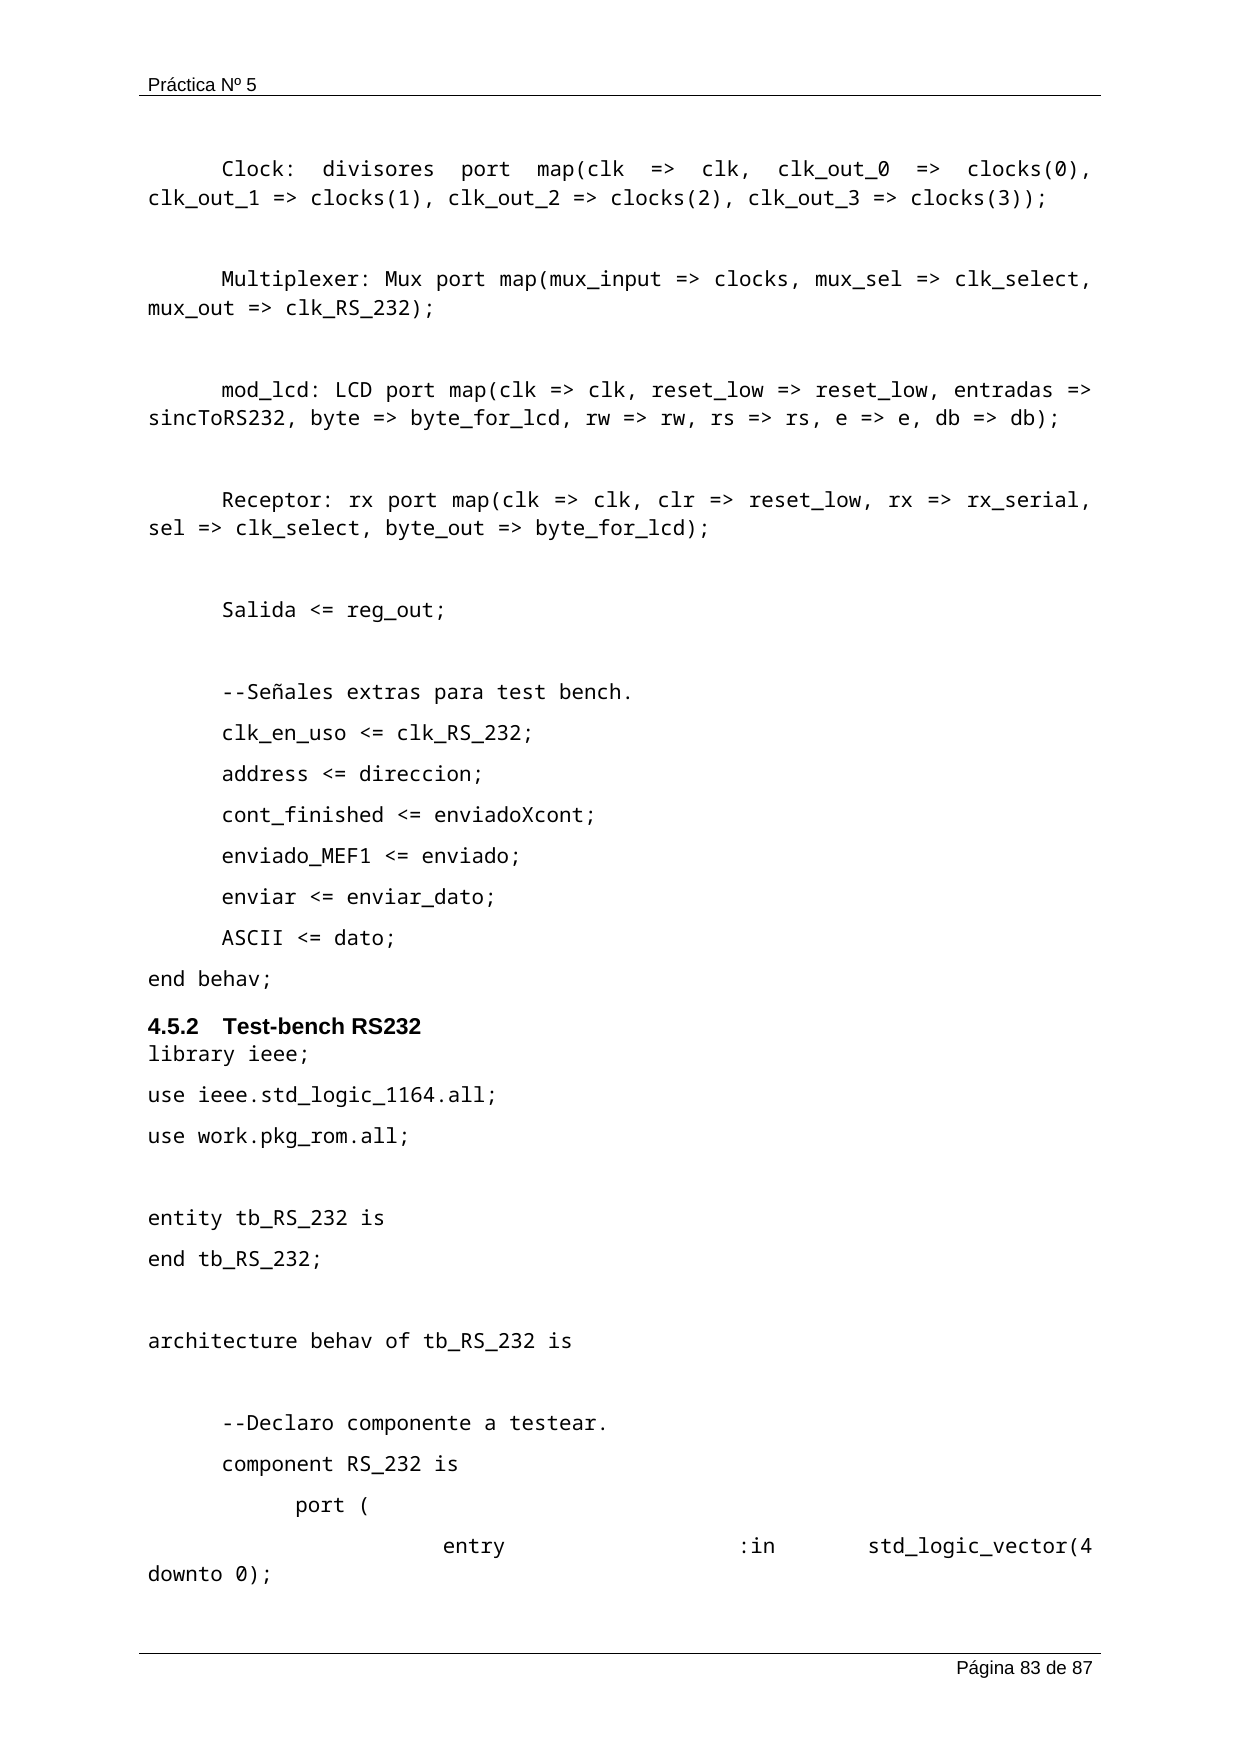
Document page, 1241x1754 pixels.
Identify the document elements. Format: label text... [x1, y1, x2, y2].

text port ( [148, 1490, 1092, 1518]
text ASCII <= dato; [148, 923, 1092, 951]
text Clock: divisores port map(clk => clk, clk_out_0 => clocks(0), clk_out_1 => clocks(1), clk_out_2 => clocks(2), clk_out_3 => clocks(3)); [148, 154, 1092, 211]
text mod_lcd: LCD port map(clk => clk, reset_low => reset_low, entradas => sincToRS232, byte => byte_for_lcd, rw => rw, rs => rs, e => e, db => db); [148, 375, 1092, 432]
text --Señales extras para test bench. [148, 677, 1092, 706]
text clk_en_uso <= clk_RS_232; [148, 718, 1092, 747]
text --Declaro componente a testear. [148, 1408, 1092, 1436]
text enviado_MEF1 <= enviado; [148, 841, 1092, 869]
text Multiplexer: Mux port map(mux_input => clocks, mux_sel => clk_select, mux_out => clk_RS_232); [148, 264, 1092, 321]
text address <= direccion; [148, 759, 1092, 788]
text use work.pkg_rom.all; [148, 1121, 1092, 1150]
subtitle Test-bench RS232 [148, 1013, 1092, 1039]
text library ieee; [148, 1039, 1092, 1068]
text Salida <= reg_out; [148, 595, 1092, 624]
text Receptor: rx port map(clk => clk, clr => reset_low, rx => rx_serial, sel => clk_select, byte_out => byte_for_lcd); [148, 485, 1092, 542]
text entry :in std_logic_vector(4 downto 0); [148, 1531, 1092, 1588]
text enviar <= enviar_dato; [148, 882, 1092, 910]
text cont_finished <= enviadoXcont; [148, 800, 1092, 828]
text end behav; [148, 964, 1092, 992]
text entity tb_RS_232 is [148, 1203, 1092, 1232]
text component RS_232 is [148, 1449, 1092, 1477]
text architecture behav of tb_RS_232 is [148, 1326, 1092, 1354]
text end tb_RS_232; [148, 1244, 1092, 1273]
text use ieee.std_logic_1164.all; [148, 1080, 1092, 1109]
